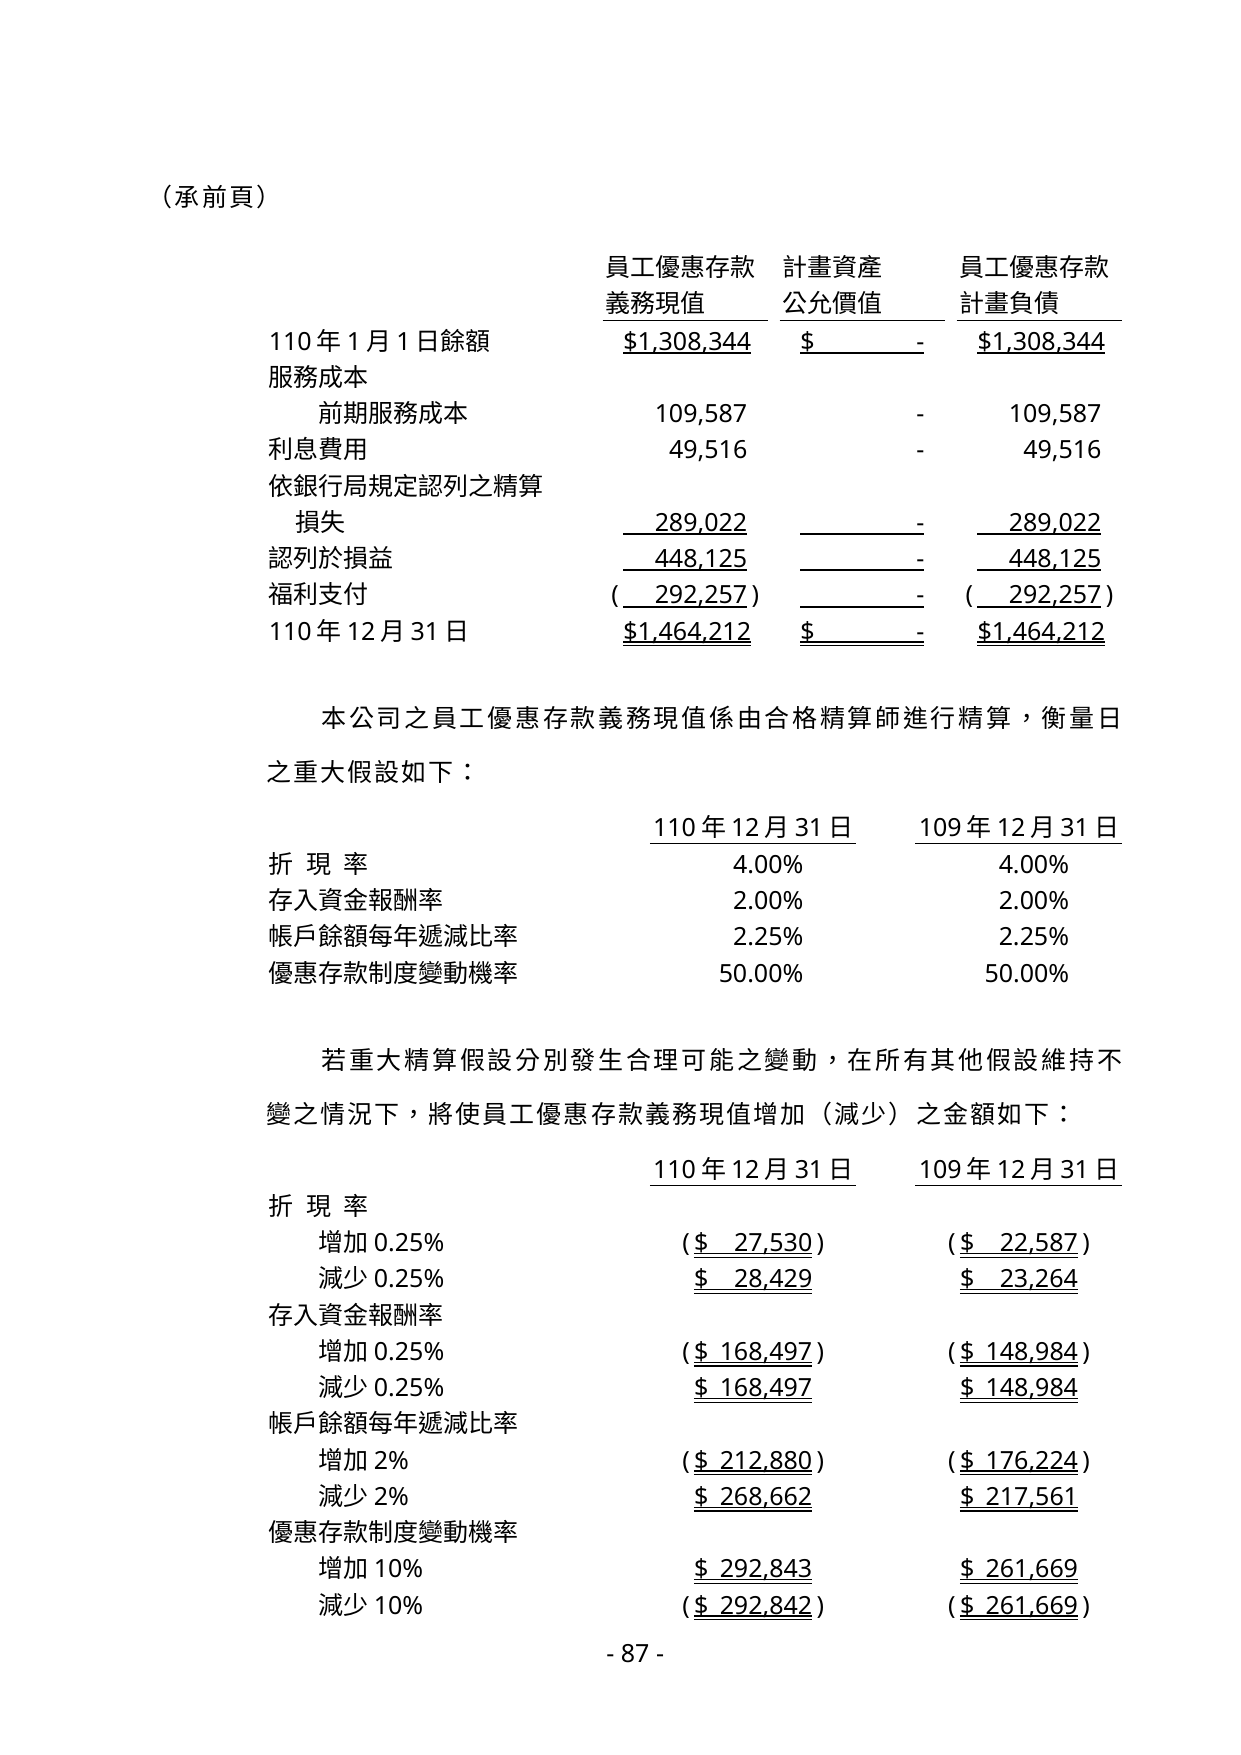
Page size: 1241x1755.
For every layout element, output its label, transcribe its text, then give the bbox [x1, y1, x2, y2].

table_cell [856, 1513, 915, 1549]
table_cell 減少0.25% [266, 1259, 591, 1295]
table_header 109年12月31日 [915, 807, 1122, 843]
table_cell $ 148,984 [915, 1368, 1122, 1404]
table_cell $ 268,662 [650, 1476, 856, 1513]
table_cell 增加2% [266, 1440, 591, 1476]
table_cell [856, 1404, 915, 1440]
table_cell ( $ 22,587 ) [915, 1223, 1122, 1259]
table_cell ( $ 27,530 ) [650, 1223, 856, 1259]
table_cell [591, 1440, 650, 1476]
table_cell $ - [780, 611, 945, 647]
table_cell 109,587 [603, 394, 768, 430]
table_cell [591, 1476, 650, 1513]
table_cell [768, 430, 779, 466]
table_cell 福利支付 [266, 575, 591, 611]
table_cell 依銀行局規定認列之精算 損失 [266, 466, 591, 538]
table_cell 2.00% [915, 881, 1122, 917]
table_cell [856, 1368, 915, 1404]
table_cell [856, 1585, 915, 1621]
table_cell [856, 1440, 915, 1476]
table_cell 存入資金報酬率 [266, 1295, 591, 1331]
table_cell 減少10% [266, 1585, 591, 1621]
table_cell [856, 1295, 915, 1331]
table_cell [915, 1513, 1122, 1549]
table_cell 帳戶餘額每年遞減比率 [266, 917, 591, 953]
table_cell [591, 1295, 650, 1331]
table_cell $ - [780, 321, 945, 357]
table_cell [945, 611, 957, 647]
table_cell [591, 1513, 650, 1549]
table_cell [650, 1295, 856, 1331]
table_cell 帳戶餘額每年遞減比率 [266, 1404, 591, 1440]
table_cell [945, 575, 957, 611]
table_cell 110年12月31日 [266, 611, 591, 647]
table_cell 4.00% [650, 844, 856, 881]
table_header 員工優惠存款 義務現值 [603, 248, 768, 320]
text （承前頁） [148, 177, 1122, 213]
table_cell $ 292,843 [650, 1549, 856, 1585]
text 若重大精算假設分別發生合理可能之變動，在所有其他假設維持不變之情況下，將使員工優惠存款義務現值增加（減少）之金額如下： [266, 1040, 1122, 1131]
table_cell [591, 539, 602, 575]
table_cell 49,516 [603, 430, 768, 466]
table_cell - [780, 539, 945, 575]
table_header [591, 248, 602, 320]
table_cell [650, 1404, 856, 1440]
table_cell [591, 881, 650, 917]
table_cell 增加0.25% [266, 1331, 591, 1368]
table_cell 448,125 [957, 539, 1122, 575]
table_cell [856, 1223, 915, 1259]
table_cell [591, 1368, 650, 1404]
table_cell 存入資金報酬率 [266, 881, 591, 917]
table_cell 認列於損益 [266, 539, 591, 575]
table_cell [856, 1185, 915, 1223]
table_cell ( $ 261,669 ) [915, 1585, 1122, 1621]
table_cell [856, 881, 915, 917]
table_header 計畫資產 公允價值 [780, 248, 945, 320]
table_header [945, 248, 957, 320]
table_cell 2.00% [650, 881, 856, 917]
table_cell [856, 917, 915, 953]
table_cell [650, 1186, 856, 1223]
table_cell [591, 320, 602, 357]
table_cell 優惠存款制度變動機率 [266, 953, 591, 989]
table_cell ( 292,257 ) [957, 575, 1122, 611]
table_cell 110年1月1日餘額 [266, 320, 591, 357]
table_cell [780, 357, 945, 393]
table_cell [915, 1404, 1122, 1440]
table_cell $ 1,308,344 [603, 321, 768, 357]
table_cell 增加10% [266, 1549, 591, 1585]
table_header [266, 248, 591, 320]
table_cell 服務成本 [266, 357, 591, 393]
table_cell 2.25% [915, 917, 1122, 953]
table_cell [650, 1513, 856, 1549]
table_cell $ 1,308,344 [957, 321, 1122, 357]
table_cell [856, 843, 915, 881]
table_cell [591, 917, 650, 953]
table_cell [856, 1331, 915, 1368]
table_cell [768, 466, 779, 538]
table_cell [856, 1476, 915, 1513]
table_cell 448,125 [603, 539, 768, 575]
table_cell [915, 1295, 1122, 1331]
table_cell [768, 357, 779, 393]
table_cell 減少0.25% [266, 1368, 591, 1404]
table_cell 50.00% [915, 953, 1122, 989]
table_header [856, 1149, 915, 1185]
table_cell ( 292,257 ) [603, 575, 768, 611]
table_cell $ 28,429 [650, 1259, 856, 1295]
table_header [591, 1149, 650, 1185]
table_cell [945, 539, 957, 575]
table_cell [591, 357, 602, 393]
table_cell [768, 611, 779, 647]
table_header 員工優惠存款計畫負債 [957, 248, 1122, 320]
table_cell 289,022 [957, 466, 1122, 538]
table_header [266, 807, 591, 843]
table_cell [915, 1186, 1122, 1223]
table_cell $ 217,561 [915, 1476, 1122, 1513]
table_header 109年12月31日 [915, 1149, 1122, 1185]
table_cell 折 現 率 [266, 1185, 591, 1223]
table_cell 利息費用 [266, 430, 591, 466]
table_cell [591, 394, 602, 430]
table_cell 優惠存款制度變動機率 [266, 1513, 591, 1549]
table_cell 2.25% [650, 917, 856, 953]
table_cell [768, 394, 779, 430]
table_cell 前期服務成本 [266, 394, 591, 430]
table_cell $ 1,464,212 [957, 611, 1122, 647]
table_cell 50.00% [650, 953, 856, 989]
table_header 110年12月31日 [650, 807, 856, 843]
table_cell [591, 466, 602, 538]
table_cell [768, 320, 779, 357]
table_cell 減少2% [266, 1476, 591, 1513]
table_cell $ 1,464,212 [603, 611, 768, 647]
table_cell [591, 575, 602, 611]
table_header [768, 248, 779, 320]
table_cell - [780, 575, 945, 611]
table_cell $ 261,669 [915, 1549, 1122, 1585]
table_cell 49,516 [957, 430, 1122, 466]
table_cell 109,587 [957, 394, 1122, 430]
table_cell [591, 1404, 650, 1440]
table_cell - [780, 466, 945, 538]
table_cell - [780, 394, 945, 430]
table_cell [591, 1259, 650, 1295]
table_cell [945, 320, 957, 357]
table_cell ( $ 168,497 ) [650, 1331, 856, 1368]
table_cell [591, 1223, 650, 1259]
table_cell [945, 466, 957, 538]
table_cell [591, 843, 650, 881]
table_cell ( $ 292,842 ) [650, 1585, 856, 1621]
table_header [266, 1149, 591, 1185]
table_cell [856, 1549, 915, 1585]
table_cell $ 23,264 [915, 1259, 1122, 1295]
text 本公司之員工優惠存款義務現值係由合格精算師進行精算，衡量日之重大假設如下： [266, 698, 1122, 789]
table_cell ( $ 148,984 ) [915, 1331, 1122, 1368]
table_cell [591, 1585, 650, 1621]
table_cell ( $ 176,224 ) [915, 1440, 1122, 1476]
table_cell [856, 1259, 915, 1295]
table_header [591, 807, 650, 843]
table_cell $ 168,497 [650, 1368, 856, 1404]
table_cell [957, 357, 1122, 393]
table_cell [591, 953, 650, 989]
table_cell [591, 1549, 650, 1585]
table_cell 289,022 [603, 466, 768, 538]
table_cell [768, 539, 779, 575]
table_cell [945, 394, 957, 430]
table_cell [591, 1185, 650, 1223]
table_cell [591, 611, 602, 647]
table_cell 4.00% [915, 844, 1122, 881]
table_cell [945, 357, 957, 393]
table_cell ( $ 212,880 ) [650, 1440, 856, 1476]
table_cell [768, 575, 779, 611]
table_cell - [780, 430, 945, 466]
table_header 110年12月31日 [650, 1149, 856, 1185]
table_cell 增加0.25% [266, 1223, 591, 1259]
table_header [856, 807, 915, 843]
table_cell [945, 430, 957, 466]
table_cell [591, 430, 602, 466]
table_cell [591, 1331, 650, 1368]
table_cell [603, 357, 768, 393]
table_cell 折 現 率 [266, 843, 591, 881]
table_cell [856, 953, 915, 989]
